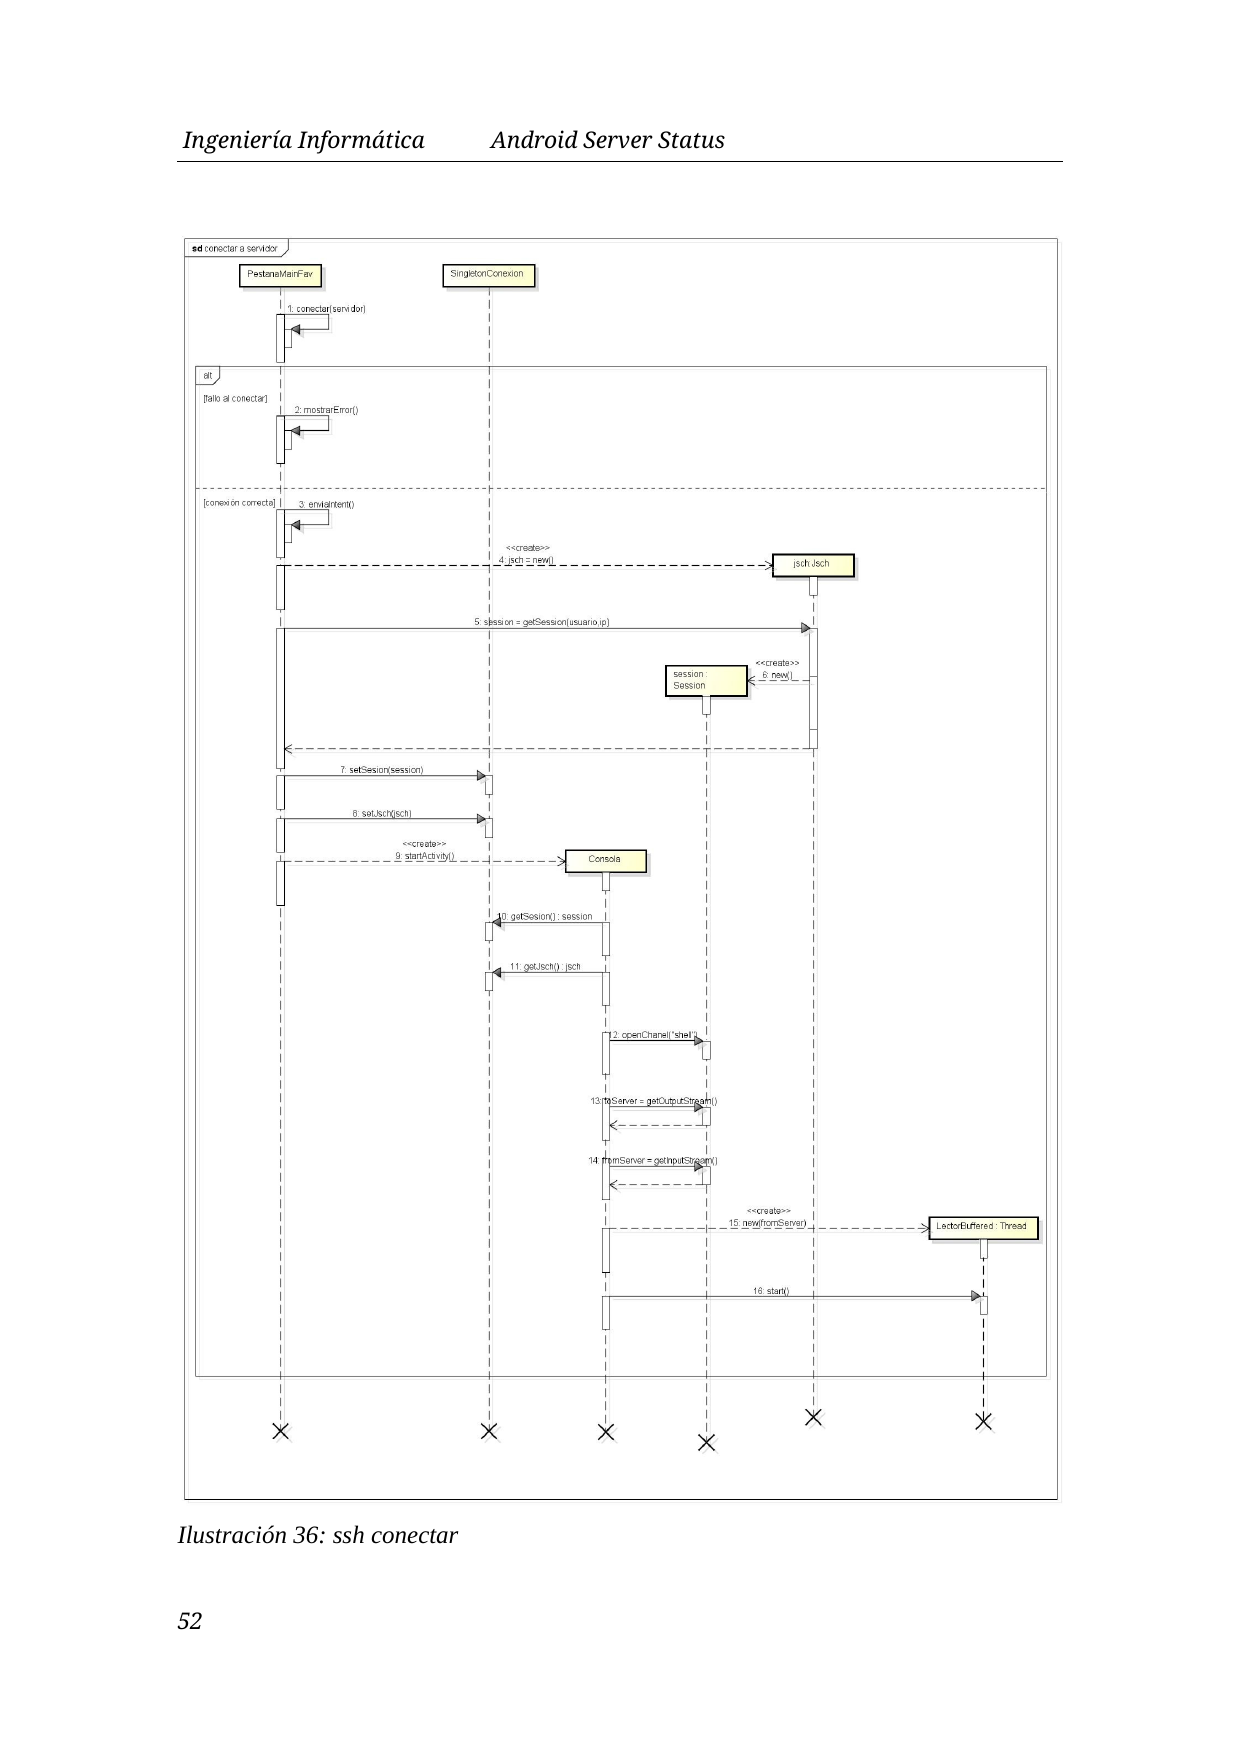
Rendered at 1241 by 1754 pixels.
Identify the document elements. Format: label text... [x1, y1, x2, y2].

picture [177, 231, 1064, 1521]
text Ilustración 36: ssh conectar [177, 1521, 1063, 1549]
